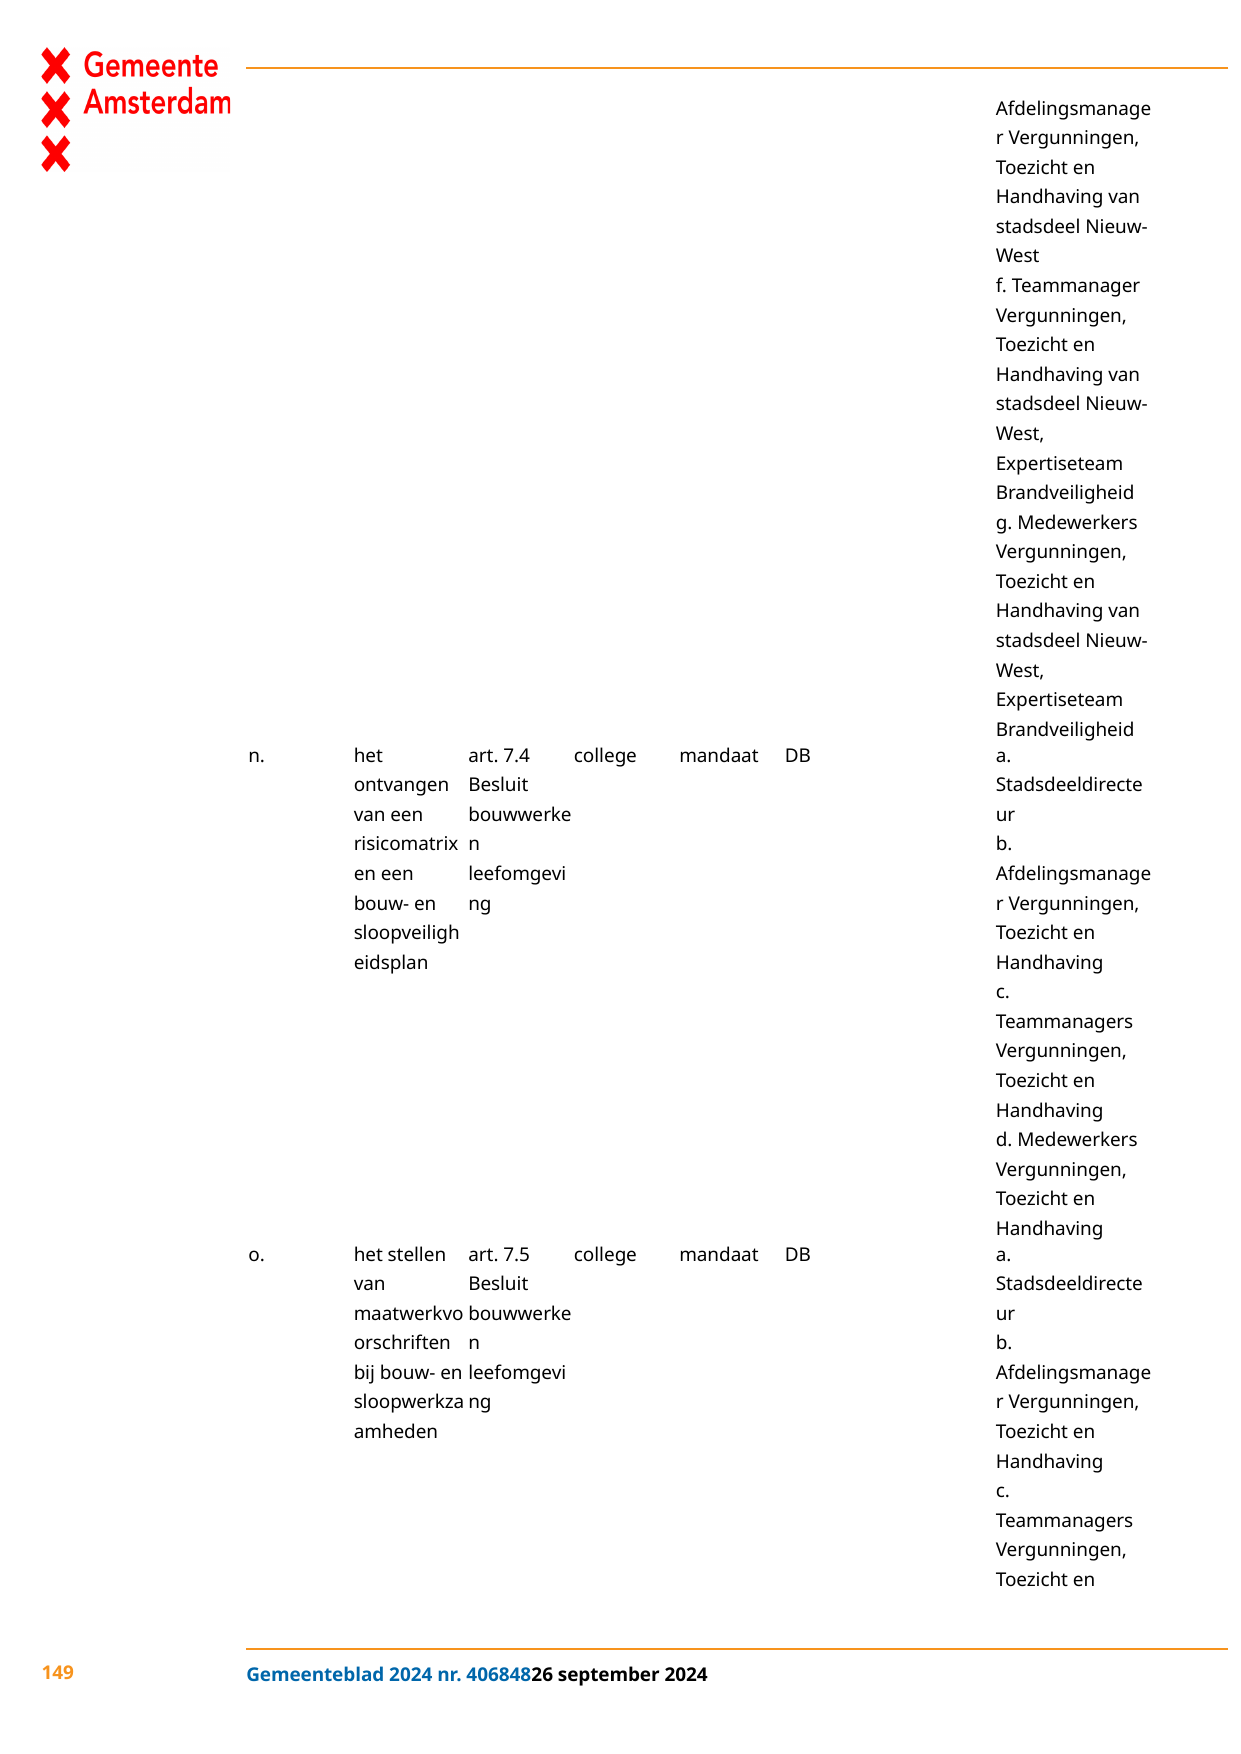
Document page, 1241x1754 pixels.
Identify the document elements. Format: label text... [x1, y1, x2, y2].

table_cell het stellen van maatwerkvoorschriften bij bouw- en sloopwerkzaamheden [354, 1241, 468, 1592]
table_cell het ontvangen van een risicomatrix en een bouw- en sloopveiligheidsplan [354, 742, 468, 1241]
table_cell [574, 95, 679, 742]
picture [41, 47, 231, 172]
table_cell [890, 742, 996, 1241]
table_cell [890, 95, 996, 742]
table_cell [679, 95, 784, 742]
table_cell n. [248, 742, 353, 1241]
table_cell art. 7.4 Besluit bouwwerken leefomgeving [468, 742, 574, 1241]
table_cell o. [248, 1241, 353, 1592]
table_cell mandaat [679, 1241, 784, 1592]
table_cell DB [785, 742, 890, 1241]
table_cell mandaat [679, 742, 784, 1241]
table_cell [354, 95, 468, 742]
table_cell college [574, 1241, 679, 1592]
table_cell Afdelingsmanager Vergunningen, Toezicht en Handhaving van stadsdeel Nieuw-West f. Teammanager Vergunningen, Toezicht en Handhaving van stadsdeel Nieuw-West, Expertiseteam Brandveiligheid g. Medewerkers Vergunningen, Toezicht en Handhaving van stadsdeel Nieuw-West, Expertiseteam Brandveiligheid [996, 95, 1152, 742]
table_cell a. Stadsdeeldirecteur b. Afdelingsmanager Vergunningen, Toezicht en Handhaving c. Teammanagers Vergunningen, Toezicht en [996, 1241, 1152, 1592]
table_cell a. Stadsdeeldirecteur b. Afdelingsmanager Vergunningen, Toezicht en Handhaving c. Teammanagers Vergunningen, Toezicht en Handhaving d. Medewerkers Vergunningen, Toezicht en Handhaving [996, 742, 1152, 1241]
table_cell [785, 95, 890, 742]
table_cell [248, 95, 353, 742]
table_cell college [574, 742, 679, 1241]
table_cell art. 7.5 Besluit bouwwerken leefomgeving [468, 1241, 574, 1592]
table_cell [468, 95, 574, 742]
table_cell DB [785, 1241, 890, 1592]
table_cell [890, 1241, 996, 1592]
